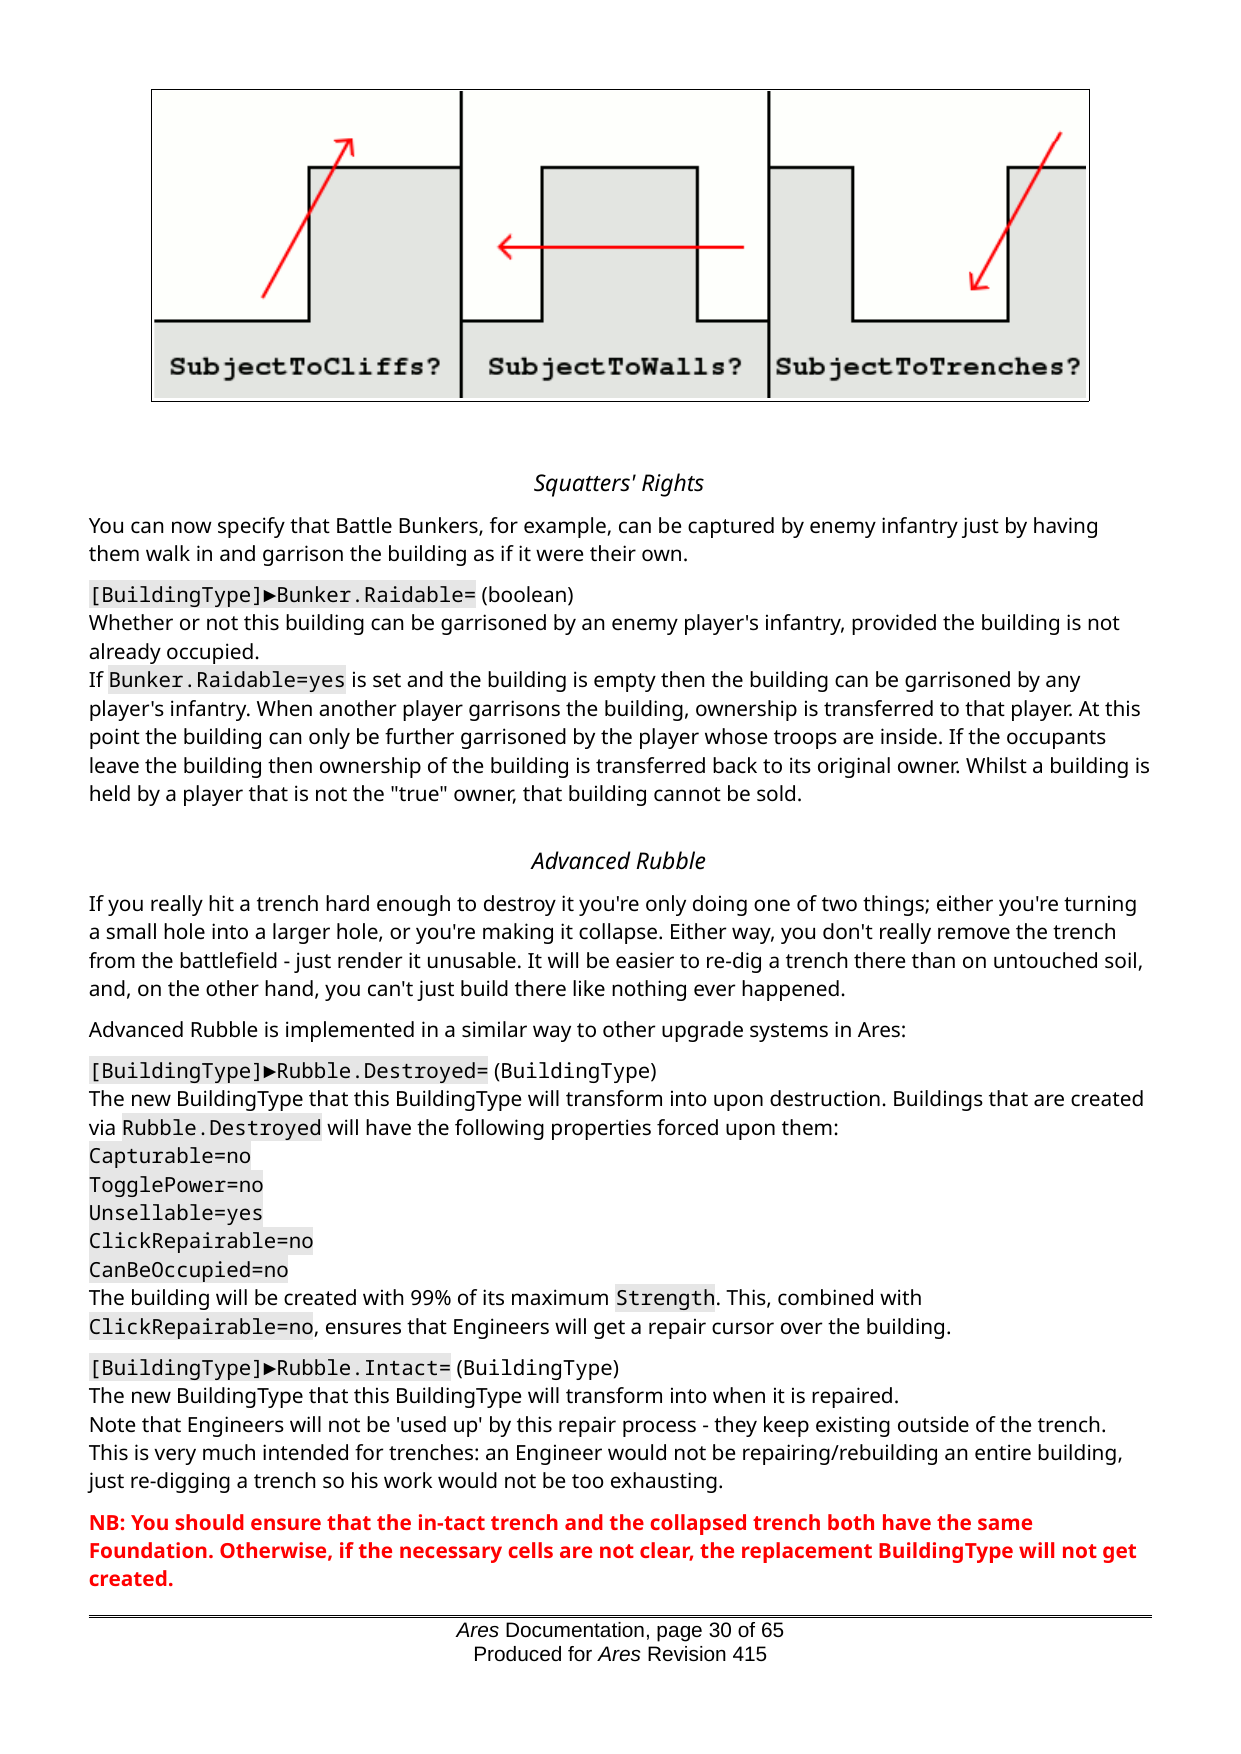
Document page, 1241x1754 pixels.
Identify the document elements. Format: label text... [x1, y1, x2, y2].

subtitle Advanced Rubble [88, 845, 1152, 876]
text [BuildingType]►Bunker.Raidable= (boolean) Whether or not this building can be garrisoned by an enemy player's infantry, provided the building is not already occupied. If Bunker.Raidable=yes is set and the building is empty then the building can be garrisoned by any player's infantry. When another player garrisons the building, ownership is transferred to that player. At this point the building can only be further garrisoned by the player whose troops are inside. If the occupants leave the building then ownership of the building is transferred back to its original owner. Whilst a building is held by a player that is not the "true" owner, that building cannot be sold. [88, 580, 1152, 808]
picture [154, 91, 1086, 398]
text If you really hit a trench hard enough to destroy it you're only doing one of two things; either you're turning a small hole into a larger hole, or you're making it collapse. Either way, you don't really remove the trench from the battlefield - just render it unusable. It will be easier to re-dig a trench there than on untouched soil, and, on the other hand, you can't just build there like nothing ever happened. [88, 889, 1152, 1003]
text NB: You should ensure that the in-tact trench and the collapsed trench both have the same Foundation. Otherwise, if the necessary cells are not clear, the replacement BuildingType will not get created. [88, 1508, 1152, 1593]
text You can now specify that Battle Bunkers, for example, can be captured by enemy infantry just by having them walk in and garrison the building as if it were their own. [88, 511, 1152, 568]
text Advanced Rubble is implemented in a similar way to other upgrade systems in Ares: [88, 1015, 1152, 1043]
subtitle Squatters' Rights [88, 467, 1152, 498]
text [BuildingType]►Rubble.Destroyed= (BuildingType) The new BuildingType that this BuildingType will transform into upon destruction. Buildings that are created via Rubble.Destroyed will have the following properties forced upon them: Capturable=no TogglePower=no Unsellable=yes ClickRepairable=no CanBeOccupied=no The building will be created with 99% of its maximum Strength. This, combined with ClickRepairable=no, ensures that Engineers will get a repair cursor over the building. [88, 1056, 1152, 1340]
text [BuildingType]►Rubble.Intact= (BuildingType) The new BuildingType that this BuildingType will transform into when it is repaired. Note that Engineers will not be 'used up' by this repair process - they keep existing outside of the trench. This is very much intended for trenches: an Engineer would not be repairing/rebuilding an entire building, just re-digging a trench so his work would not be too exhausting. [88, 1353, 1152, 1495]
